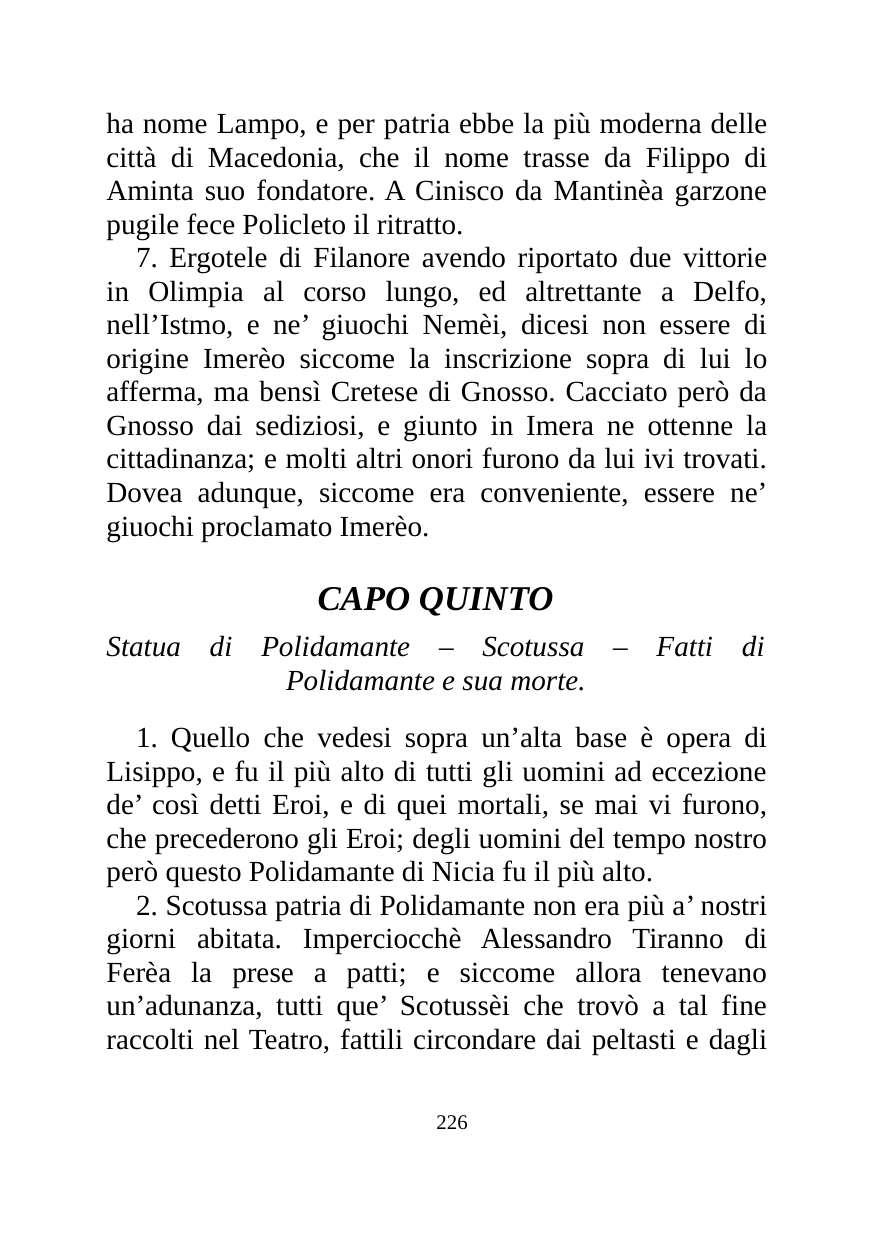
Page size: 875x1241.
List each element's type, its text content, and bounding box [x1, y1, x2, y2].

text Statua di Polidamante – Scotussa – Fatti di Polidamante e sua morte. [106, 629, 768, 697]
text 2. Scotussa patria di Polidamante non era più a’ nostri giorni abitata. Imperciocchè Alessandro Tiranno di Ferèa la prese a patti; e siccome allora tenevano un’adunanza, tutti que’ Scotussèi che trovò a tal fine raccolti nel Teatro, fattili circondare dai peltasti e dagli [106, 888, 768, 1056]
text ha nome Lampo, e per patria ebbe la più moderna delle città di Macedonia, che il nome trasse da Filippo di Aminta suo fondatore. A Cinisco da Mantinèa garzone pugile fece Policleto il ritratto. [106, 106, 768, 240]
text 7. Ergotele di Filanore avendo riportato due vittorie in Olimpia al corso lungo, ed altrettante a Delfo, nell’Istmo, e ne’ giuochi Nemèi, dicesi non essere di origine Imerèo siccome la inscrizione sopra di lui lo afferma, ma bensì Cretese di Gnosso. Cacciato però da Gnosso dai sediziosi, e giunto in Imera ne ottenne la cittadinanza; e molti altri onori furono da lui ivi trovati. Dovea adunque, siccome era conveniente, essere ne’ giuochi proclamato Imerèo. [106, 240, 768, 542]
subtitle CAPO QUINTO [106, 578, 768, 618]
text 1. Quello che vedesi sopra un’alta base è opera di Lisippo, e fu il più alto di tutti gli uomini ad eccezione de’ così detti Eroi, e di quei mortali, se mai vi furono, che precederono gli Eroi; degli uomini del tempo nostro però questo Polidamante di Nicia fu il più alto. [106, 720, 768, 888]
